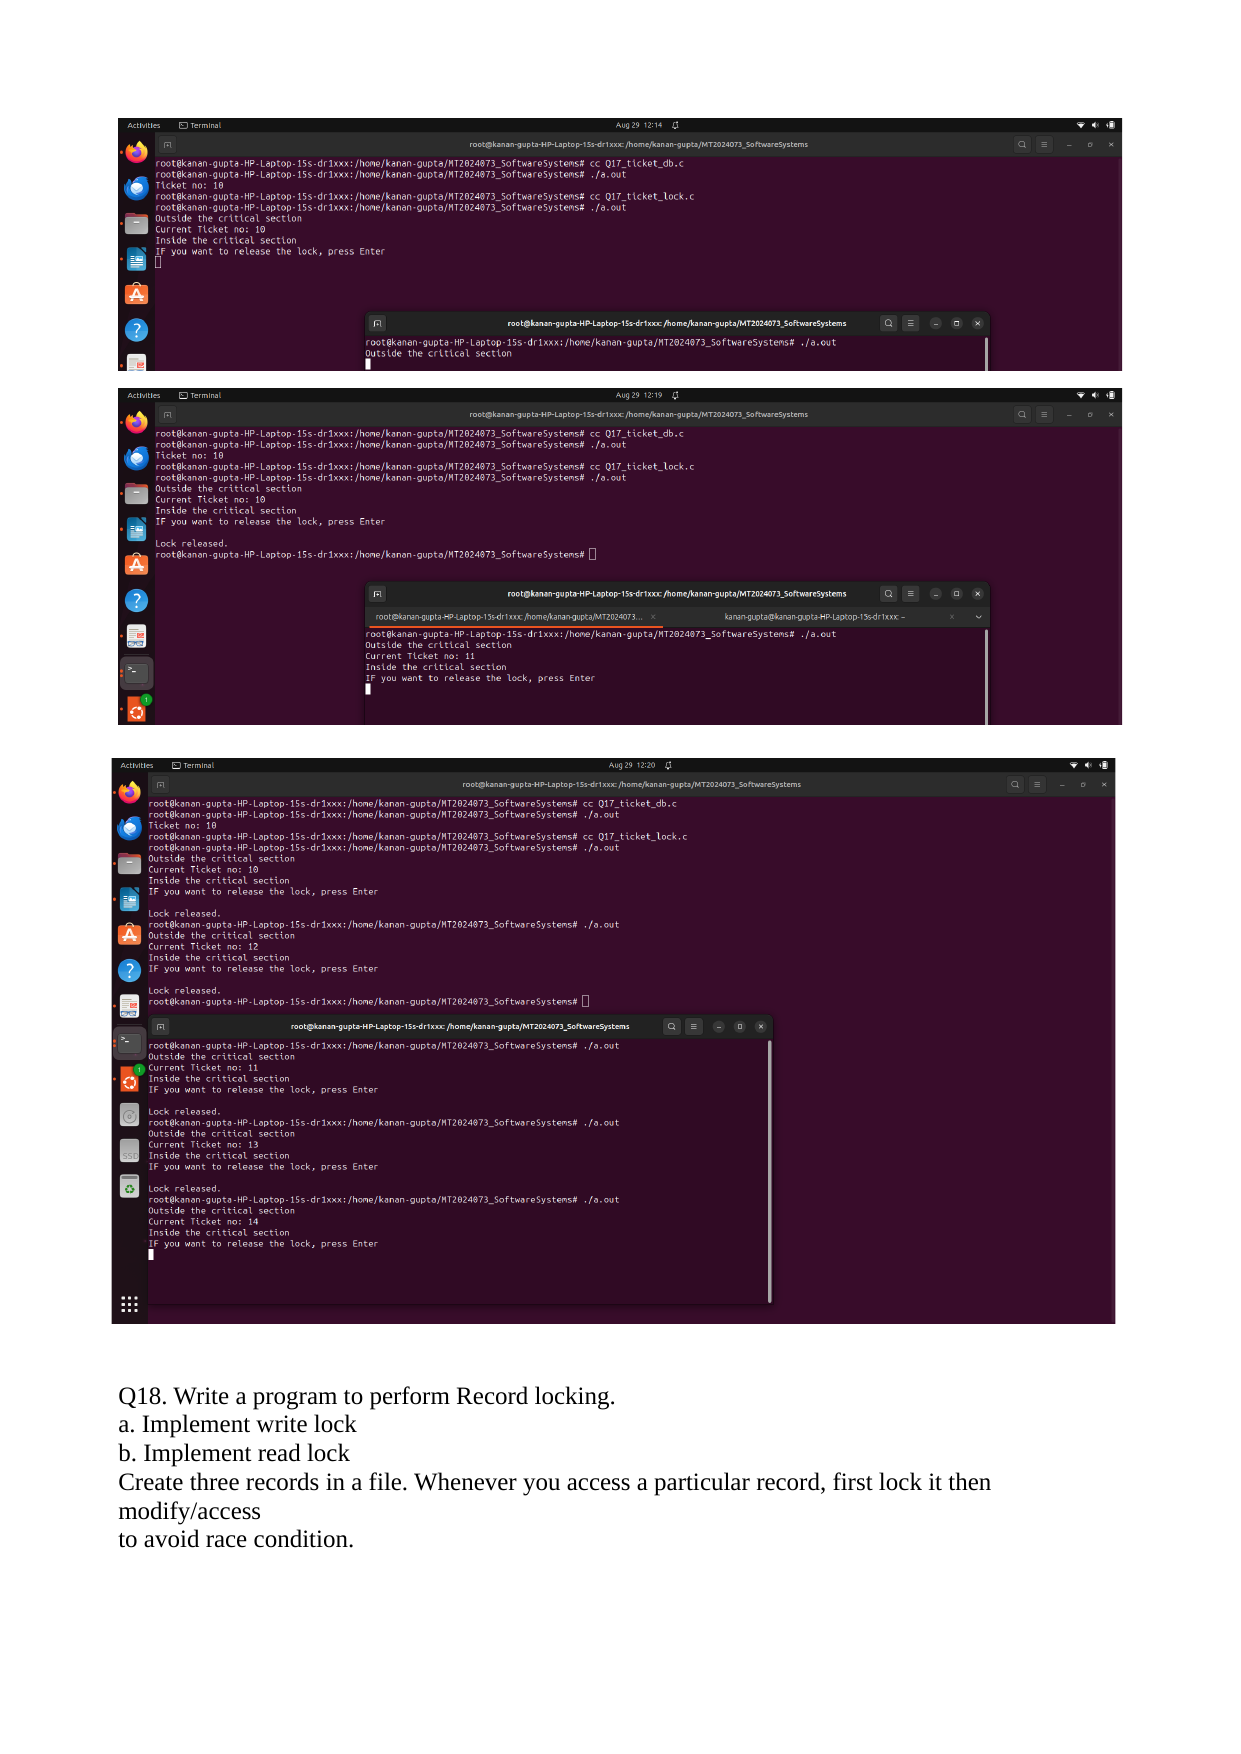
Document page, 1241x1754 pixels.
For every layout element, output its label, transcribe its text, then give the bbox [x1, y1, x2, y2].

text a. Implement write lock [118, 1409, 1122, 1438]
picture [118, 388, 1123, 725]
text Q18. Write a program to perform Record locking. [118, 725, 1122, 1409]
text b. Implement read lock [118, 1438, 1122, 1467]
text to avoid race condition. [118, 1524, 1122, 1553]
text [118, 119, 1122, 388]
picture [111, 758, 1116, 1324]
text Create three records in a file. Whenever you access a particular record, first lock it then modify/access [118, 1467, 1122, 1524]
